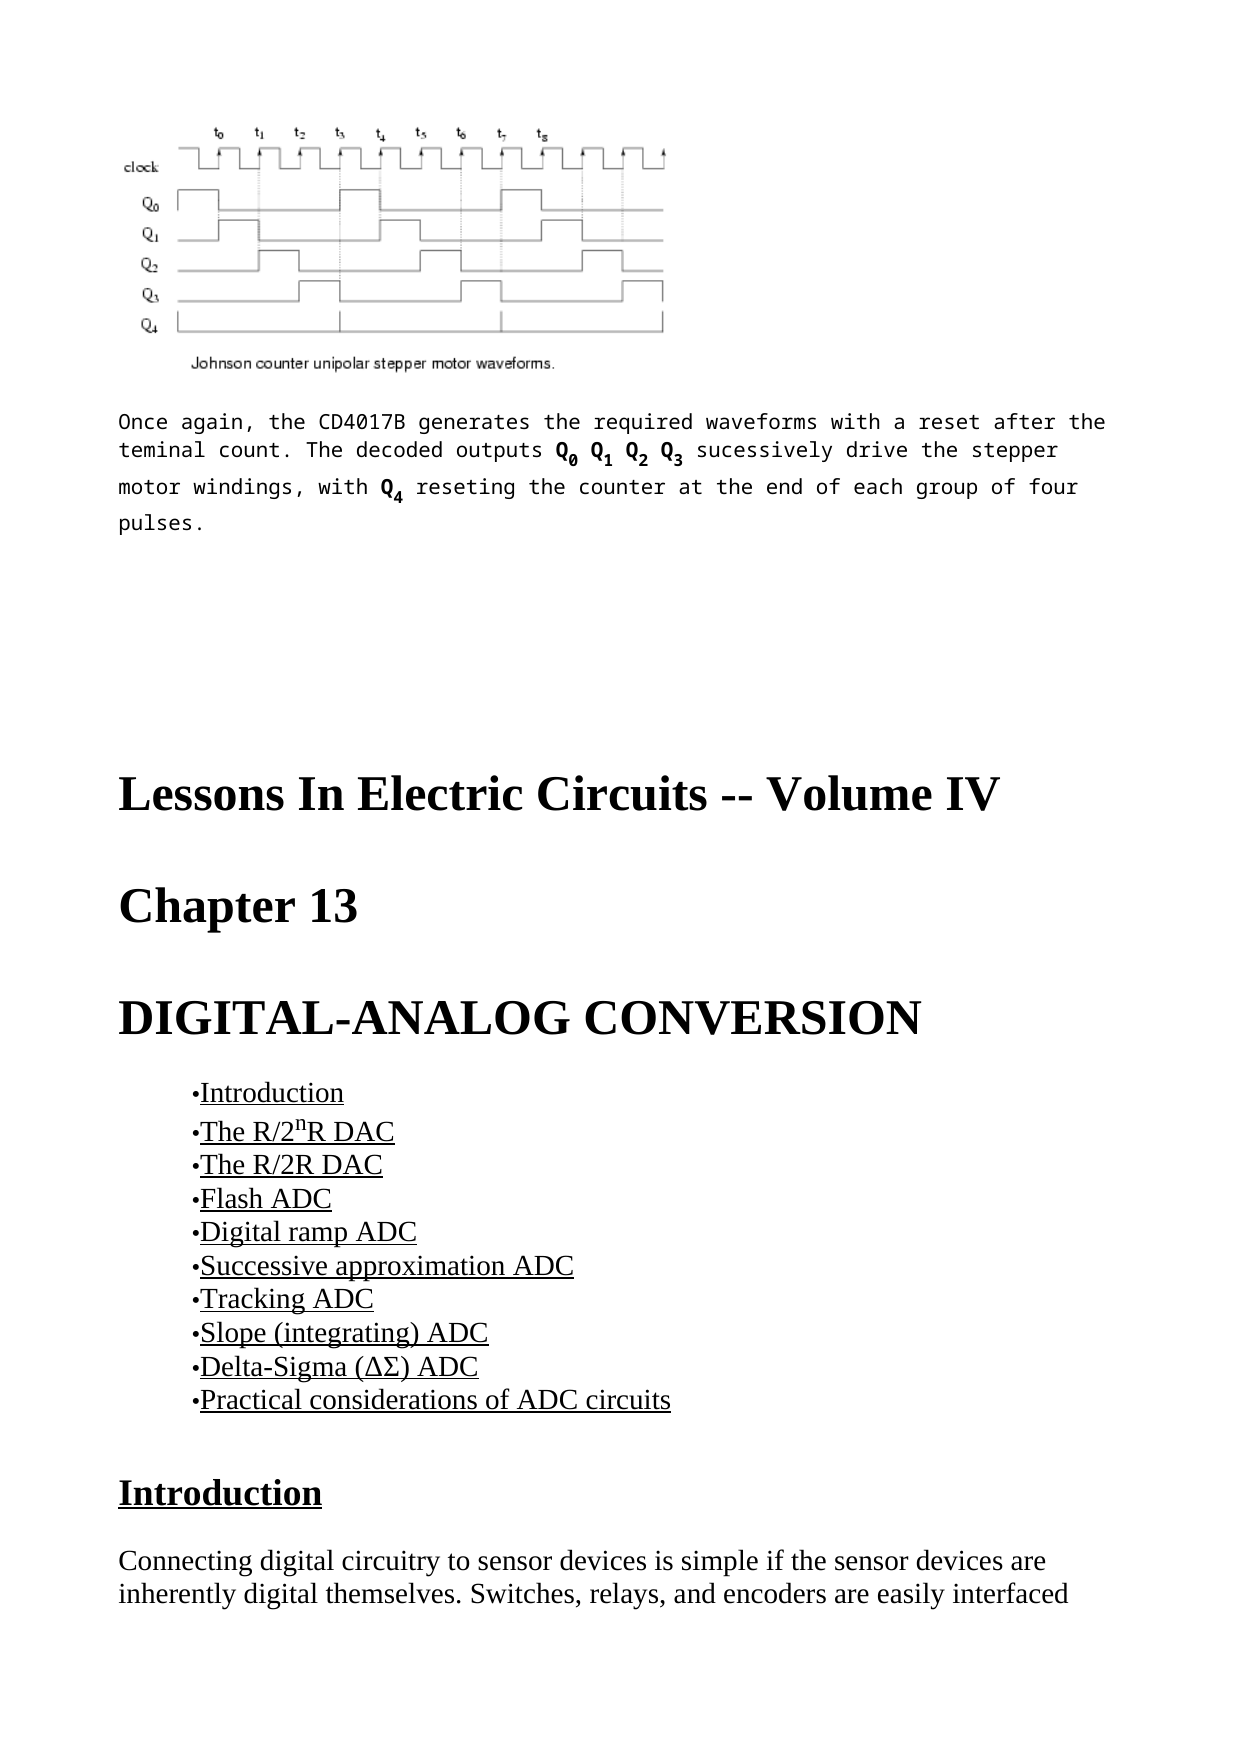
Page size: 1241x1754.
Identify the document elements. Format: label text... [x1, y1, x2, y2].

text Connecting digital circuitry to sensor devices is simple if the sensor devices are inherently digital themselves. Switches, relays, and encoders are easily interfaced [118, 1543, 1122, 1610]
list Tracking ADC [118, 1282, 1122, 1315]
list Delta-Sigma (ΔΣ) ADC [118, 1349, 1122, 1382]
list Introduction [118, 1075, 1122, 1108]
subtitle Introduction [118, 1470, 1122, 1513]
subtitle Lessons In Electric Circuits -- Volume IV [118, 764, 1122, 821]
list The R/2R DAC [118, 1147, 1122, 1181]
list Practical considerations of ADC circuits [118, 1382, 1122, 1416]
list Successive approximation ADC [118, 1248, 1122, 1282]
list Digital ramp ADC [118, 1214, 1122, 1248]
subtitle DIGITAL-ANALOG CONVERSION [118, 988, 1122, 1045]
subtitle Chapter 13 [118, 876, 1122, 933]
list The R/2nR DAC [118, 1108, 1122, 1147]
text Once again, the CD4017B generates the required waveforms with a reset after the teminal count. The decoded outputs Q0 Q1 Q2 Q3 sucessively drive the stepper motor windings, with Q4 reseting the counter at the end of each group of four pulses. [118, 407, 1122, 537]
picture [118, 118, 674, 378]
list Flash ADC [118, 1181, 1122, 1214]
list Slope (integrating) ADC [118, 1315, 1122, 1349]
